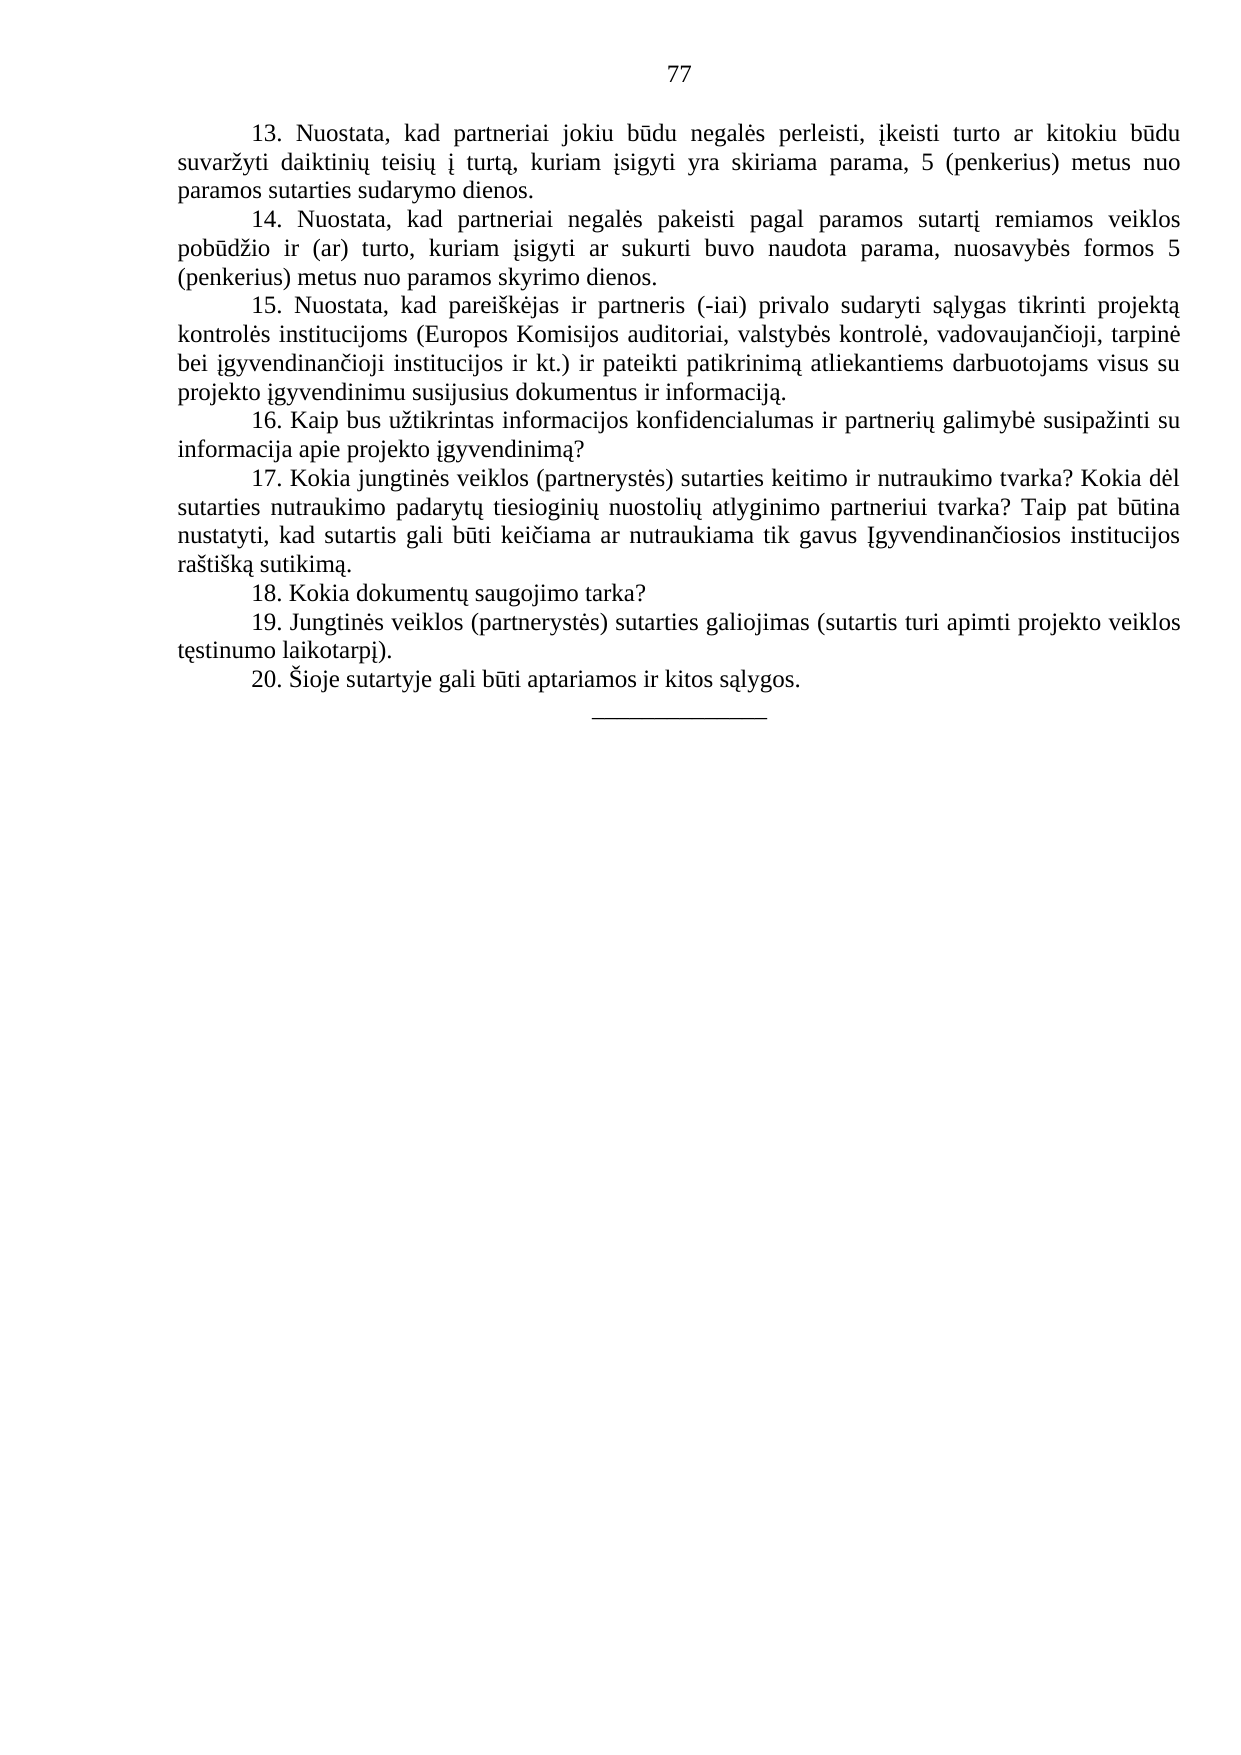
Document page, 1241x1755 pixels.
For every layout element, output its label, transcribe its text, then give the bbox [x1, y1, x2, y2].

text ______________ [177, 693, 1181, 722]
text 16. Kaip bus užtikrintas informacijos konfidencialumas ir partnerių galimybė susipažinti su informacija apie projekto įgyvendinimą? [177, 406, 1181, 463]
text 14. Nuostata, kad partneriai negalės pakeisti pagal paramos sutartį remiamos veiklos pobūdžio ir (ar) turto, kuriam įsigyti ar sukurti buvo naudota parama, nuosavybės formos 5 (penkerius) metus nuo paramos skyrimo dienos. [177, 204, 1181, 291]
text 18. Kokia dokumentų saugojimo tarka? [177, 578, 1181, 607]
text 20. Šioje sutartyje gali būti aptariamos ir kitos sąlygos. [177, 664, 1181, 693]
text 19. Jungtinės veiklos (partnerystės) sutarties galiojimas (sutartis turi apimti projekto veiklos tęstinumo laikotarpį). [177, 607, 1181, 664]
text 13. Nuostata, kad partneriai jokiu būdu negalės perleisti, įkeisti turto ar kitokiu būdu suvaržyti daiktinių teisių į turtą, kuriam įsigyti yra skiriama parama, 5 (penkerius) metus nuo paramos sutarties sudarymo dienos. [177, 118, 1181, 204]
text 15. Nuostata, kad pareiškėjas ir partneris (-iai) privalo sudaryti sąlygas tikrinti projektą kontrolės institucijoms (Europos Komisijos auditoriai, valstybės kontrolė, vadovaujančioji, tarpinė bei įgyvendinančioji institucijos ir kt.) ir pateikti patikrinimą atliekantiems darbuotojams visus su projekto įgyvendinimu susijusius dokumentus ir informaciją. [177, 291, 1181, 406]
text 17. Kokia jungtinės veiklos (partnerystės) sutarties keitimo ir nutraukimo tvarka? Kokia dėl sutarties nutraukimo padarytų tiesioginių nuostolių atlyginimo partneriui tvarka? Taip pat būtina nustatyti, kad sutartis gali būti keičiama ar nutraukiama tik gavus Įgyvendinančiosios institucijos raštišką sutikimą. [177, 463, 1181, 578]
